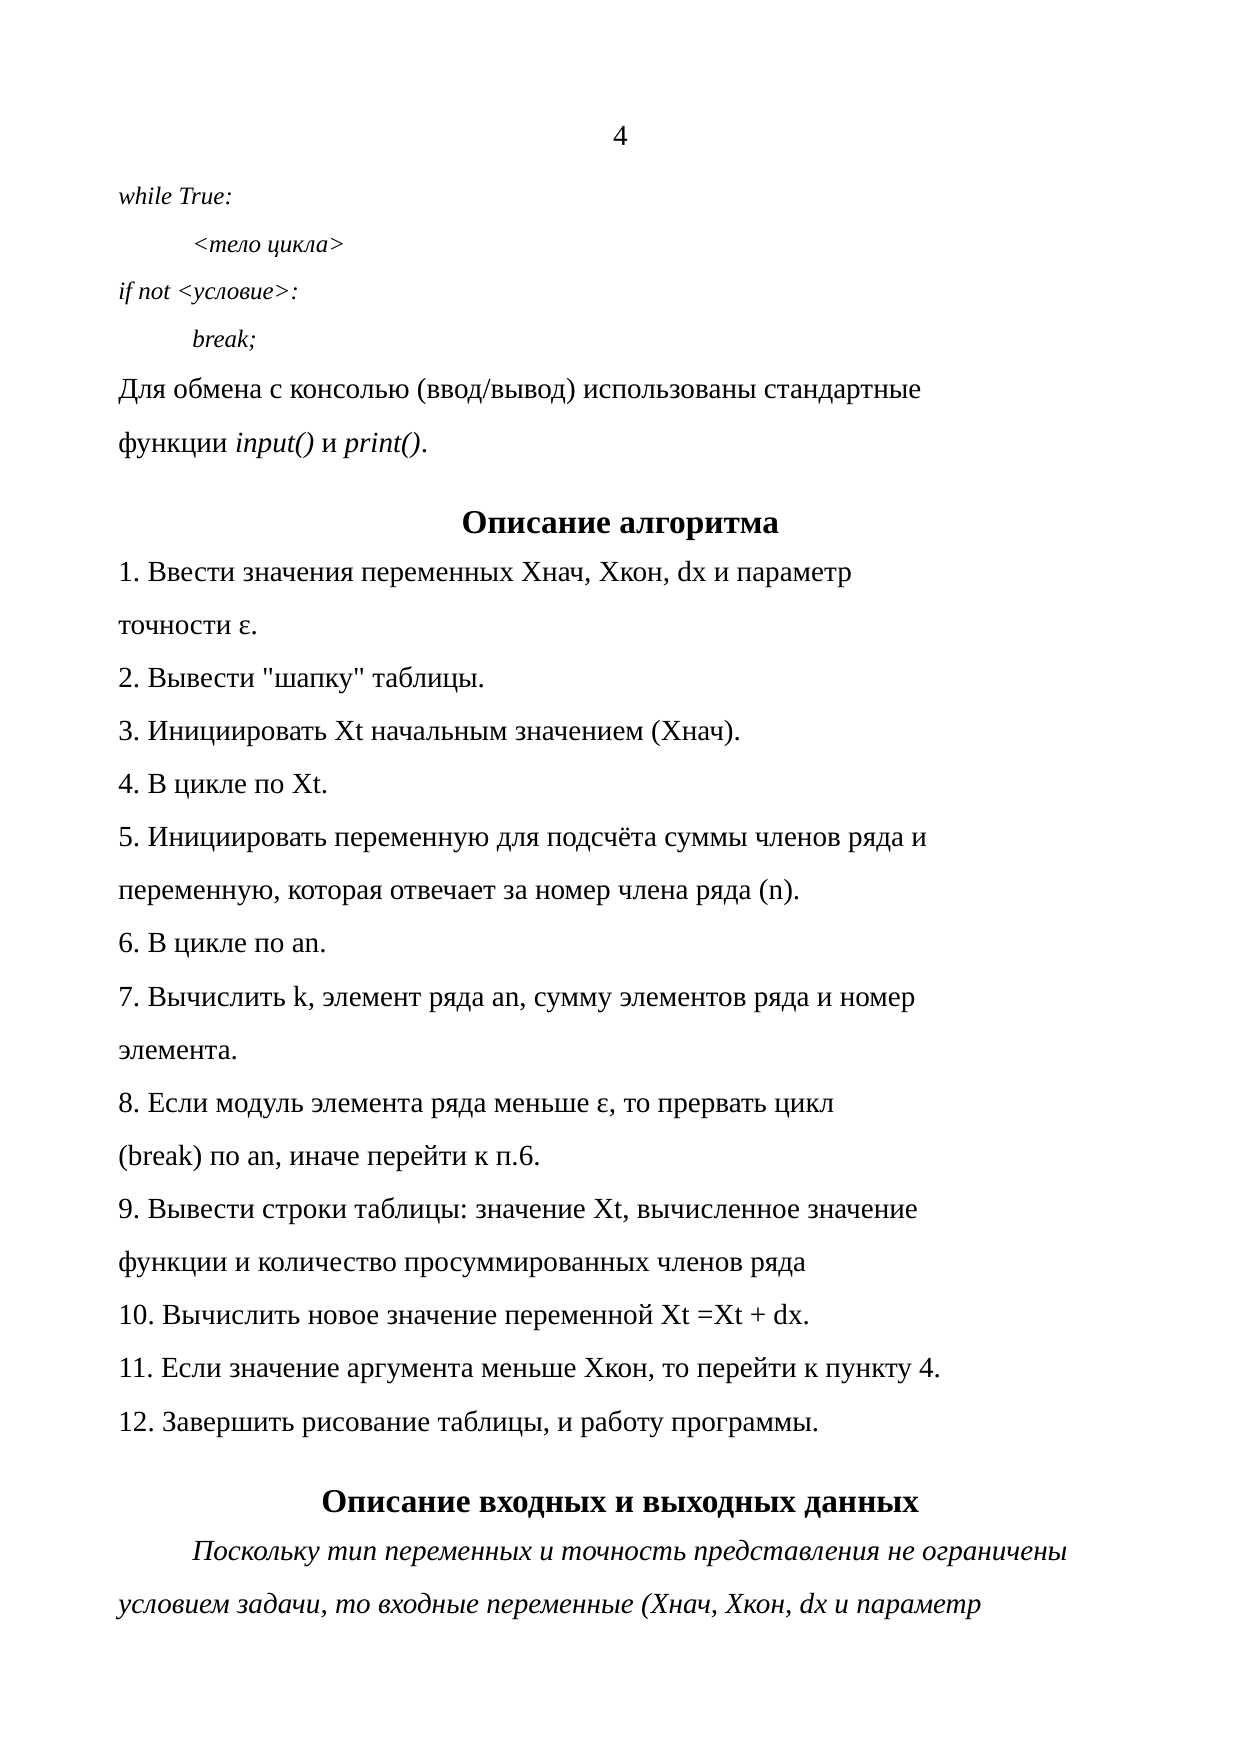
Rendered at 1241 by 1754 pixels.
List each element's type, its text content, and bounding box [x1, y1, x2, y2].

text Для обмена с консолью (ввод/вывод) использованы стандартные [118, 372, 1122, 405]
text 11. Если значение аргумента меньше Xкон, то перейти к пункту 4. [118, 1351, 1122, 1384]
text 8. Если модуль элемента ряда меньше ε, то прервать цикл [118, 1085, 1122, 1118]
text 9. Вывести строки таблицы: значение Xt, вычисленное значение [118, 1191, 1122, 1225]
text 10. Вычислить новое значение переменной Xt =Xt + dx. [118, 1297, 1122, 1331]
subtitle Описание алгоритма [118, 503, 1122, 541]
text break; [118, 324, 1122, 353]
text 12. Завершить рисование таблицы, и работу программы. [118, 1404, 1122, 1437]
subtitle Описание входных и выходных данных [118, 1482, 1122, 1520]
text функции input() и print(). [118, 425, 1122, 458]
text 1. Ввести значения переменных Xнач, Xкон, dx и параметр [118, 554, 1122, 587]
text 6. В цикле по an. [118, 926, 1122, 959]
text <тело цикла> [118, 229, 1122, 257]
text if not <условие>: [118, 276, 1122, 305]
text 3. Инициировать Xt начальным значением (Xнач). [118, 713, 1122, 747]
text 7. Вычислить k, элемент ряда an, сумму элементов ряда и номер [118, 979, 1122, 1012]
text 2. Вывести "шапку" таблицы. [118, 660, 1122, 693]
text функции и количество просуммированных членов ряда [118, 1244, 1122, 1278]
text (break) по an, иначе перейти к п.6. [118, 1138, 1122, 1172]
text Поскольку тип переменных и точность представления не ограничены [118, 1533, 1122, 1566]
text 4. В цикле по Xt. [118, 766, 1122, 800]
text 5. Инициировать переменную для подсчёта суммы членов ряда и [118, 819, 1122, 853]
text переменную, которая отвечает за номер члена ряда (n). [118, 872, 1122, 906]
text точности ε. [118, 607, 1122, 640]
text элемента. [118, 1032, 1122, 1065]
text while True: [118, 181, 1122, 210]
text условием задачи, то входные переменные (Xнач, Xкон, dx и параметр [118, 1586, 1122, 1619]
